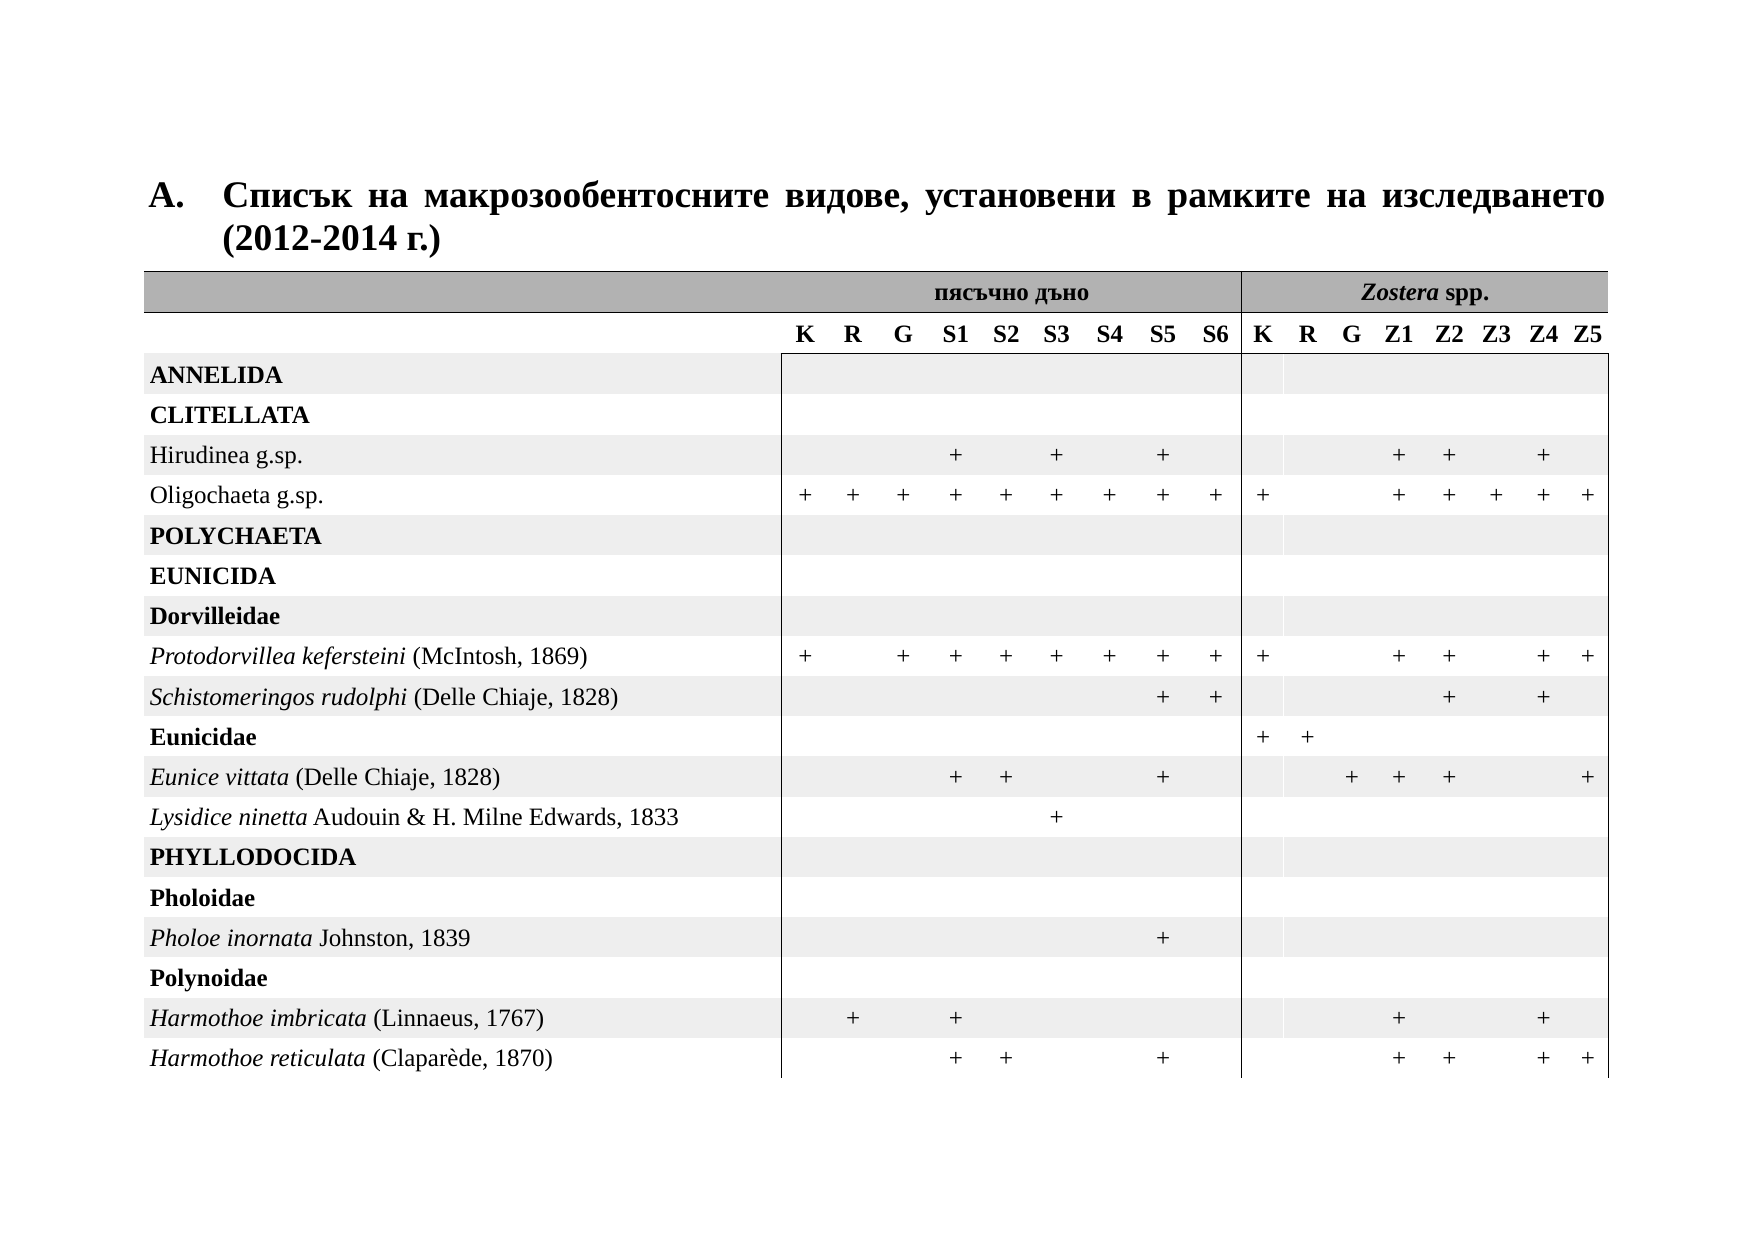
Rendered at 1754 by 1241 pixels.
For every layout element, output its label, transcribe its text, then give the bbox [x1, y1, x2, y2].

table_cell [782, 958, 829, 998]
table_cell [1284, 515, 1331, 555]
table_cell [1189, 877, 1241, 917]
table_cell [982, 837, 1030, 877]
table_cell + [1520, 676, 1567, 716]
table_cell [877, 837, 929, 877]
table_cell + [1426, 1038, 1472, 1078]
table_cell R [829, 313, 877, 353]
table_cell [1331, 636, 1372, 676]
table_cell + [1030, 435, 1083, 475]
table_cell [1030, 1038, 1083, 1078]
table_cell [1331, 998, 1372, 1038]
table_cell [1284, 1038, 1331, 1078]
table_cell S3 [1030, 313, 1083, 353]
table_cell [1472, 435, 1520, 475]
table_cell [877, 756, 929, 797]
table_cell Polynoidae [144, 958, 781, 998]
table_cell + [1426, 756, 1472, 797]
table_cell Eunice vittata (Delle Chiaje, 1828) [144, 756, 781, 797]
table_cell [1372, 395, 1426, 435]
table_cell [1030, 354, 1083, 394]
table_cell [1520, 555, 1567, 596]
table_cell + [1136, 917, 1189, 957]
table_cell + [1189, 636, 1241, 676]
table_cell [1372, 354, 1426, 394]
table_cell [1189, 515, 1241, 555]
table_cell [1426, 596, 1472, 636]
table_cell + [829, 998, 877, 1038]
table_cell [1189, 998, 1241, 1038]
table_cell Dorvilleidae [144, 596, 781, 636]
table_cell [1284, 676, 1331, 716]
table_cell [1083, 435, 1136, 475]
table_cell [1083, 877, 1136, 917]
table_cell [1242, 596, 1283, 636]
subtitle Списък на макрозообентосните видове, установени в рамките на изследването (2012-2014 г.) [184, 172, 1607, 258]
table_cell + [1520, 998, 1567, 1038]
table_cell [1331, 837, 1372, 877]
table_cell [1331, 716, 1372, 756]
table_cell [782, 877, 829, 917]
table_cell R [1284, 313, 1331, 353]
table_cell [1136, 877, 1189, 917]
table_cell Pholoidae [144, 877, 781, 917]
table_cell [1284, 837, 1331, 877]
table_cell [829, 958, 877, 998]
table_cell CLITELLATA [144, 395, 781, 435]
table_cell [1472, 395, 1520, 435]
table_cell [1284, 917, 1331, 957]
table_cell + [929, 1038, 982, 1078]
table_cell + [1372, 1038, 1426, 1078]
table_cell [1083, 395, 1136, 435]
table_cell [929, 395, 982, 435]
table_cell + [1136, 756, 1189, 797]
table_cell [1567, 596, 1608, 636]
table_cell [877, 716, 929, 756]
table_cell [1083, 958, 1136, 998]
table_cell [1083, 716, 1136, 756]
table_cell [829, 636, 877, 676]
table_cell [929, 555, 982, 596]
table_cell + [1242, 475, 1283, 515]
table_cell [144, 313, 781, 353]
table_cell + [929, 998, 982, 1038]
table_cell [929, 958, 982, 998]
table_cell [929, 676, 982, 716]
table_cell Pholoe inornata Johnston, 1839 [144, 917, 781, 957]
table_cell [1426, 354, 1472, 394]
table_cell [1083, 797, 1136, 837]
table_header пясъчно дъно [781, 272, 1241, 312]
table_cell Hirudinea g.sp. [144, 435, 781, 475]
table_cell G [1331, 313, 1372, 353]
table_cell [1242, 837, 1283, 877]
table_cell [929, 797, 982, 837]
table_cell [1331, 1038, 1372, 1078]
table_cell + [1426, 435, 1472, 475]
table_cell S1 [929, 313, 982, 353]
table_cell [1520, 596, 1567, 636]
table_cell [1472, 756, 1520, 797]
table_cell [829, 676, 877, 716]
table_cell [1372, 555, 1426, 596]
table_cell [829, 555, 877, 596]
table_cell + [1189, 676, 1241, 716]
table_cell [1030, 756, 1083, 797]
table_cell Lysidice ninetta Audouin & H. Milne Edwards, 1833 [144, 797, 781, 837]
table_cell [877, 1038, 929, 1078]
table_cell S6 [1189, 313, 1241, 353]
table_cell + [1372, 475, 1426, 515]
table_cell [1426, 797, 1472, 837]
table_cell [877, 958, 929, 998]
table_cell + [1520, 1038, 1567, 1078]
table_cell [1242, 395, 1283, 435]
table_cell [829, 756, 877, 797]
table_cell G [877, 313, 929, 353]
table_cell EUNICIDA [144, 555, 781, 596]
table_cell [1242, 797, 1283, 837]
table_cell Z3 [1472, 313, 1520, 353]
table_cell [1426, 998, 1472, 1038]
table_cell [1331, 395, 1372, 435]
table_cell + [1372, 756, 1426, 797]
table_cell [1242, 756, 1283, 797]
table_cell [1242, 555, 1283, 596]
table_cell + [1136, 1038, 1189, 1078]
table_cell [1331, 797, 1372, 837]
table_cell [1136, 555, 1189, 596]
table_cell [982, 958, 1030, 998]
table_cell [1189, 596, 1241, 636]
table_cell [1567, 354, 1608, 394]
table_cell [1284, 596, 1331, 636]
table_cell [1426, 877, 1472, 917]
table_cell [829, 716, 877, 756]
table_cell [1567, 958, 1608, 998]
table_cell [929, 596, 982, 636]
table_cell Z5 [1567, 313, 1608, 353]
table_cell [1426, 917, 1472, 957]
table_cell [929, 917, 982, 957]
table_cell [1472, 837, 1520, 877]
table_cell [1472, 917, 1520, 957]
table_cell + [1426, 636, 1472, 676]
table_cell [1242, 435, 1283, 475]
table_cell + [877, 475, 929, 515]
table_cell + [1567, 636, 1608, 676]
table_cell [1242, 354, 1283, 394]
table_cell [829, 917, 877, 957]
table_cell + [1083, 475, 1136, 515]
table_cell Protodorvillea kefersteini (McIntosh, 1869) [144, 636, 781, 676]
table_cell [1189, 797, 1241, 837]
table_cell [1331, 555, 1372, 596]
table_cell [877, 797, 929, 837]
table_cell [1136, 837, 1189, 877]
table_cell [1472, 596, 1520, 636]
table_cell [1520, 756, 1567, 797]
table_cell [1030, 515, 1083, 555]
table_cell [1567, 877, 1608, 917]
table_cell [1284, 797, 1331, 837]
table_cell [1520, 837, 1567, 877]
table_cell [1284, 555, 1331, 596]
table_cell Schistomeringos rudolphi (Delle Chiaje, 1828) [144, 676, 781, 716]
table_cell [1372, 837, 1426, 877]
table_cell [1136, 716, 1189, 756]
table_cell [1426, 515, 1472, 555]
table_cell [1472, 354, 1520, 394]
table_cell K [1242, 313, 1283, 353]
table_cell [1242, 917, 1283, 957]
table_cell [929, 515, 982, 555]
table_cell [782, 837, 829, 877]
table_cell Z2 [1426, 313, 1472, 353]
table_cell + [1426, 676, 1472, 716]
table_cell K [781, 313, 829, 353]
table_cell [1030, 395, 1083, 435]
table_cell [877, 395, 929, 435]
table_cell [1567, 395, 1608, 435]
table_cell + [1242, 636, 1283, 676]
table_cell [1520, 354, 1567, 394]
table_cell [1242, 958, 1283, 998]
table_cell + [1136, 435, 1189, 475]
table_cell [1136, 354, 1189, 394]
table_cell [1189, 1038, 1241, 1078]
table_cell [1030, 837, 1083, 877]
table_cell [1331, 917, 1372, 957]
table_cell [829, 515, 877, 555]
table_cell + [1372, 636, 1426, 676]
table_cell [1284, 636, 1331, 676]
table_cell [782, 354, 829, 394]
table_cell Harmothoe reticulata (Claparède, 1870) [144, 1038, 781, 1078]
table_cell [1083, 596, 1136, 636]
table_cell + [982, 1038, 1030, 1078]
table_cell Z1 [1372, 313, 1426, 353]
table_cell [1567, 797, 1608, 837]
table_cell [982, 917, 1030, 957]
table_cell [1520, 797, 1567, 837]
table_cell Harmothoe imbricata (Linnaeus, 1767) [144, 998, 781, 1038]
table_cell + [1284, 716, 1331, 756]
table_cell + [1567, 756, 1608, 797]
table_cell [1567, 917, 1608, 957]
table_cell [1242, 515, 1283, 555]
table_cell [1520, 917, 1567, 957]
table_cell [1520, 395, 1567, 435]
table_cell [929, 716, 982, 756]
table_cell [1331, 958, 1372, 998]
table_cell [1083, 998, 1136, 1038]
table_cell [1189, 837, 1241, 877]
table_cell [1189, 435, 1241, 475]
table_cell + [982, 756, 1030, 797]
table_cell + [829, 475, 877, 515]
table_cell [929, 877, 982, 917]
table_cell + [929, 435, 982, 475]
table_cell + [1372, 435, 1426, 475]
table_cell [929, 354, 982, 394]
table_cell [1372, 596, 1426, 636]
table_cell [1284, 998, 1331, 1038]
table_cell [877, 596, 929, 636]
table_cell [1030, 877, 1083, 917]
table_cell + [877, 636, 929, 676]
table_cell + [1520, 636, 1567, 676]
table_cell [877, 515, 929, 555]
table_cell [982, 596, 1030, 636]
table_cell [877, 917, 929, 957]
table_cell [877, 435, 929, 475]
table_cell + [1136, 636, 1189, 676]
table_cell + [1030, 636, 1083, 676]
table_cell + [982, 636, 1030, 676]
table_cell [1331, 435, 1372, 475]
table_cell S5 [1136, 313, 1189, 353]
table_cell [1472, 676, 1520, 716]
table_cell [877, 354, 929, 394]
table_cell [1520, 958, 1567, 998]
table_cell [1030, 596, 1083, 636]
table_cell [1083, 1038, 1136, 1078]
table_header Zostera spp. [1242, 272, 1608, 312]
table_cell [782, 756, 829, 797]
table_cell [1136, 395, 1189, 435]
table_cell [829, 1038, 877, 1078]
table_cell [1331, 676, 1372, 716]
table_cell [877, 877, 929, 917]
table_cell [1372, 877, 1426, 917]
table_cell [1136, 596, 1189, 636]
table_cell [1284, 354, 1331, 394]
table_cell [1189, 917, 1241, 957]
table_cell + [782, 475, 829, 515]
table_cell [782, 676, 829, 716]
table_cell [1083, 676, 1136, 716]
table_cell [782, 555, 829, 596]
table_cell + [1372, 998, 1426, 1038]
table_cell [877, 555, 929, 596]
table_cell [1242, 877, 1283, 917]
table_cell POLYCHAETA [144, 515, 781, 555]
table_cell [1520, 877, 1567, 917]
table_cell + [1567, 475, 1608, 515]
table_cell + [782, 636, 829, 676]
table_cell + [1030, 475, 1083, 515]
table_cell [1284, 877, 1331, 917]
table_cell [782, 395, 829, 435]
table_cell [1083, 756, 1136, 797]
table_cell [1426, 395, 1472, 435]
table_cell [929, 837, 982, 877]
table_cell [1372, 917, 1426, 957]
table_cell [1567, 555, 1608, 596]
table_cell [1189, 756, 1241, 797]
table_cell [829, 395, 877, 435]
table_cell [782, 1038, 829, 1078]
table_cell [782, 917, 829, 957]
table_cell [782, 998, 829, 1038]
table_cell [1567, 998, 1608, 1038]
table_cell [1567, 435, 1608, 475]
table_cell [1372, 515, 1426, 555]
table_cell [1472, 636, 1520, 676]
table_cell Oligochaeta g.sp. [144, 475, 781, 515]
table_cell [1242, 1038, 1283, 1078]
table_cell + [1242, 716, 1283, 756]
table_cell [829, 435, 877, 475]
table_cell [782, 515, 829, 555]
table_cell [1372, 958, 1426, 998]
table_cell PHYLLODOCIDA [144, 837, 781, 877]
table_cell + [1136, 676, 1189, 716]
table_cell [1083, 555, 1136, 596]
table_cell [1030, 958, 1083, 998]
table_cell [1472, 998, 1520, 1038]
table_cell + [1136, 475, 1189, 515]
table_cell + [1567, 1038, 1608, 1078]
table_cell [1189, 354, 1241, 394]
table_cell [1083, 917, 1136, 957]
table_cell [1372, 797, 1426, 837]
table_cell [1567, 837, 1608, 877]
table_cell [1472, 716, 1520, 756]
table_cell [1242, 676, 1283, 716]
table_cell [982, 395, 1030, 435]
table_cell ANNELIDA [144, 353, 781, 394]
table_cell [1426, 555, 1472, 596]
table_cell [1189, 395, 1241, 435]
table_cell [982, 877, 1030, 917]
table_cell [1426, 837, 1472, 877]
table_cell [1083, 837, 1136, 877]
table_cell [1372, 676, 1426, 716]
table_cell [1136, 797, 1189, 837]
table_cell [829, 354, 877, 394]
table_cell [1284, 475, 1331, 515]
table_cell [782, 797, 829, 837]
table_cell + [1426, 475, 1472, 515]
table_cell [1331, 354, 1372, 394]
table_cell + [1520, 435, 1567, 475]
table_cell [1189, 555, 1241, 596]
table_cell [1189, 958, 1241, 998]
table_cell + [929, 475, 982, 515]
table_cell [829, 596, 877, 636]
table_cell [1242, 998, 1283, 1038]
table_cell [877, 998, 929, 1038]
table_cell [1567, 676, 1608, 716]
table_cell [982, 797, 1030, 837]
table_cell [1567, 515, 1608, 555]
table_cell [782, 716, 829, 756]
table_cell Eunicidae [144, 716, 781, 756]
table_cell [829, 837, 877, 877]
table_cell [1083, 515, 1136, 555]
table_cell [1030, 716, 1083, 756]
table_cell [1331, 596, 1372, 636]
table_cell [1372, 716, 1426, 756]
table_cell [1520, 716, 1567, 756]
table_cell [1520, 515, 1567, 555]
table_cell [1472, 1038, 1520, 1078]
table_cell [1472, 958, 1520, 998]
table_cell [982, 716, 1030, 756]
table_cell [1567, 716, 1608, 756]
table_cell [1030, 555, 1083, 596]
table_cell [829, 877, 877, 917]
table_cell [982, 435, 1030, 475]
table_cell [982, 555, 1030, 596]
table_header [144, 272, 781, 312]
table_cell [1189, 716, 1241, 756]
table_cell [982, 998, 1030, 1038]
table_cell [982, 515, 1030, 555]
table_cell + [1030, 797, 1083, 837]
table_cell [1426, 958, 1472, 998]
table_cell [982, 676, 1030, 716]
table_cell [877, 676, 929, 716]
table_cell + [1331, 756, 1372, 797]
table_cell + [929, 756, 982, 797]
table_cell [1030, 998, 1083, 1038]
table_cell + [982, 475, 1030, 515]
table_cell + [929, 636, 982, 676]
table_cell [782, 435, 829, 475]
table_cell [829, 797, 877, 837]
table_cell [982, 354, 1030, 394]
table_cell [1331, 877, 1372, 917]
table_cell [1083, 354, 1136, 394]
table_cell [1472, 555, 1520, 596]
table_cell [1284, 435, 1331, 475]
table_cell [1136, 515, 1189, 555]
table_cell [1136, 998, 1189, 1038]
table_cell + [1472, 475, 1520, 515]
table_cell S4 [1083, 313, 1136, 353]
table_cell [1472, 797, 1520, 837]
table_cell [1331, 475, 1372, 515]
table_cell [1426, 716, 1472, 756]
table_cell [782, 596, 829, 636]
table_cell [1284, 395, 1331, 435]
table_cell + [1520, 475, 1567, 515]
table_cell [1136, 958, 1189, 998]
table_cell [1472, 515, 1520, 555]
table_cell [1284, 958, 1331, 998]
table_cell [1284, 756, 1331, 797]
table_cell [1030, 676, 1083, 716]
table_cell + [1189, 475, 1241, 515]
table_cell S2 [982, 313, 1030, 353]
table_cell [1472, 877, 1520, 917]
table_cell + [1083, 636, 1136, 676]
table_cell [1331, 515, 1372, 555]
table_cell [1030, 917, 1083, 957]
table_cell Z4 [1520, 313, 1567, 353]
